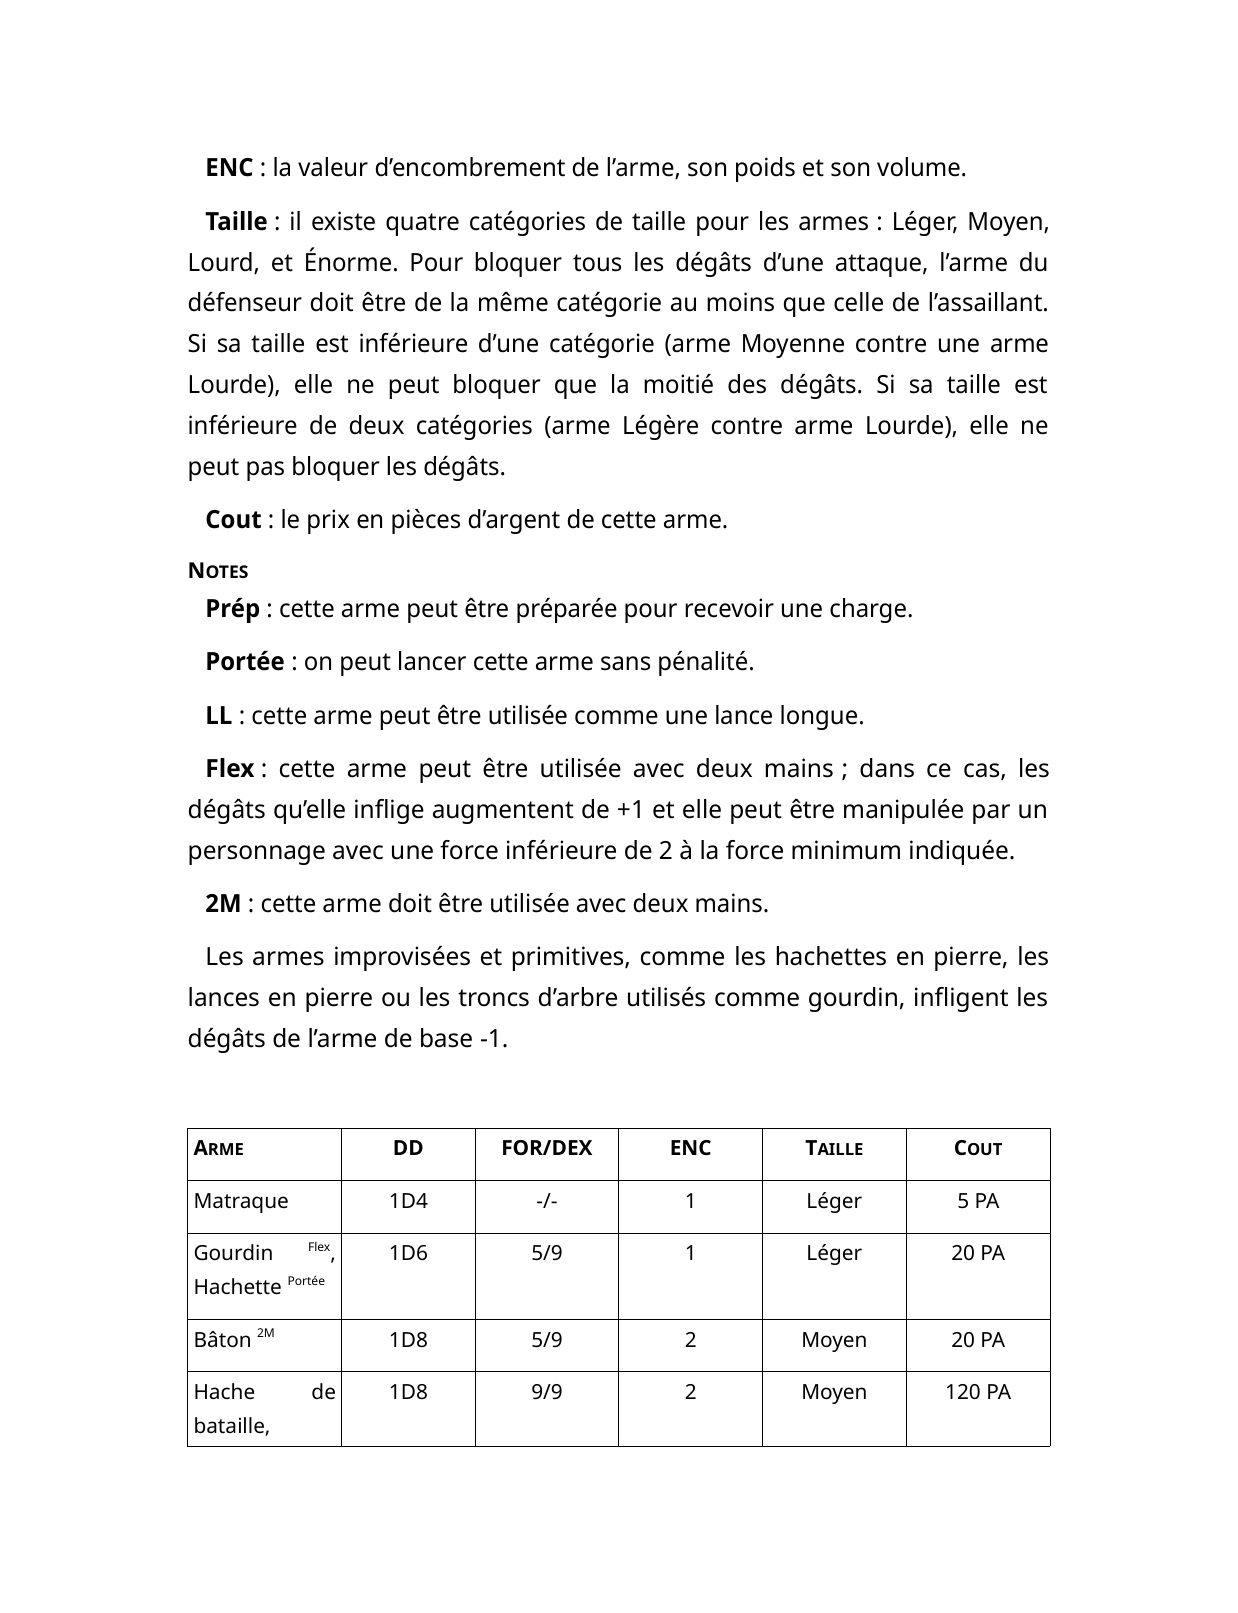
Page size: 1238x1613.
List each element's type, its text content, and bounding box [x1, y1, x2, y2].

text Les armes improvisées et primitives, comme les hachettes en pierre, les lances en pierre ou les troncs d’arbre utilisés comme gourdin, infligent les dégâts de l’arme de base -1. [187, 939, 1050, 1055]
table_cell Léger [763, 1181, 906, 1232]
table_header ENC [619, 1129, 762, 1180]
table_cell 1D8 [342, 1320, 475, 1371]
table_cell Moyen [763, 1320, 906, 1371]
table_cell Matraque [188, 1181, 341, 1232]
text Notes [187, 555, 1050, 585]
table_cell Hache de bataille, [188, 1372, 341, 1446]
table_cell 2 [619, 1372, 762, 1446]
table_cell Bâton 2M [188, 1320, 341, 1371]
table_header FOR/DEX [476, 1129, 618, 1180]
table_cell 1D6 [342, 1234, 475, 1319]
table_cell -/- [476, 1181, 618, 1232]
table_cell 5 PA [907, 1181, 1050, 1232]
text LL : cette arme peut être utilisée comme une lance longue. [187, 697, 1050, 731]
table_cell 5/9 [476, 1320, 618, 1371]
text ENC : la valeur d’encombrement de l’arme, son poids et son volume. [187, 150, 1050, 184]
table_cell 9/9 [476, 1372, 618, 1446]
table_cell 1 [619, 1234, 762, 1319]
table_cell 1D4 [342, 1181, 475, 1232]
table_cell 20 PA [907, 1320, 1050, 1371]
table_cell 1D8 [342, 1372, 475, 1446]
table_cell 20 PA [907, 1234, 1050, 1319]
text Taille : il existe quatre catégories de taille pour les armes : Léger, Moyen, Lourd, et Énorme. Pour bloquer tous les dégâts d’une attaque, l’arme du défenseur doit être de la même catégorie au moins que celle de l’assaillant. Si sa taille est inférieure d’une catégorie (arme Moyenne contre une arme Lourde), elle ne peut bloquer que la moitié des dégâts. Si sa taille est inférieure de deux catégories (arme Légère contre arme Lourde), elle ne peut pas bloquer les dégâts. [187, 203, 1050, 482]
table_cell 1 [619, 1181, 762, 1232]
table_cell Moyen [763, 1372, 906, 1446]
text Cout : le prix en pièces d’argent de cette arme. [187, 502, 1050, 536]
text Portée : on peut lancer cette arme sans pénalité. [187, 644, 1050, 678]
text Flex : cette arme peut être utilisée avec deux mains ; dans ce cas, les dégâts qu’elle inflige augmentent de +1 et elle peut être manipulée par un personnage avec une force inférieure de 2 à la force minimum indiquée. [187, 751, 1050, 866]
text Prép : cette arme peut être préparée pour recevoir une charge. [187, 591, 1050, 625]
table_header Taille [763, 1129, 906, 1180]
table_header DD [342, 1129, 475, 1180]
table_cell Gourdin Flex, Hachette Portée [188, 1234, 341, 1319]
table_cell Léger [763, 1234, 906, 1319]
table_cell 5/9 [476, 1234, 618, 1319]
table_cell 2 [619, 1320, 762, 1371]
table_header Cout [907, 1129, 1050, 1180]
table_cell 120 PA [907, 1372, 1050, 1446]
table_header Arme [188, 1129, 341, 1180]
text 2M : cette arme doit être utilisée avec deux mains. [187, 886, 1050, 920]
